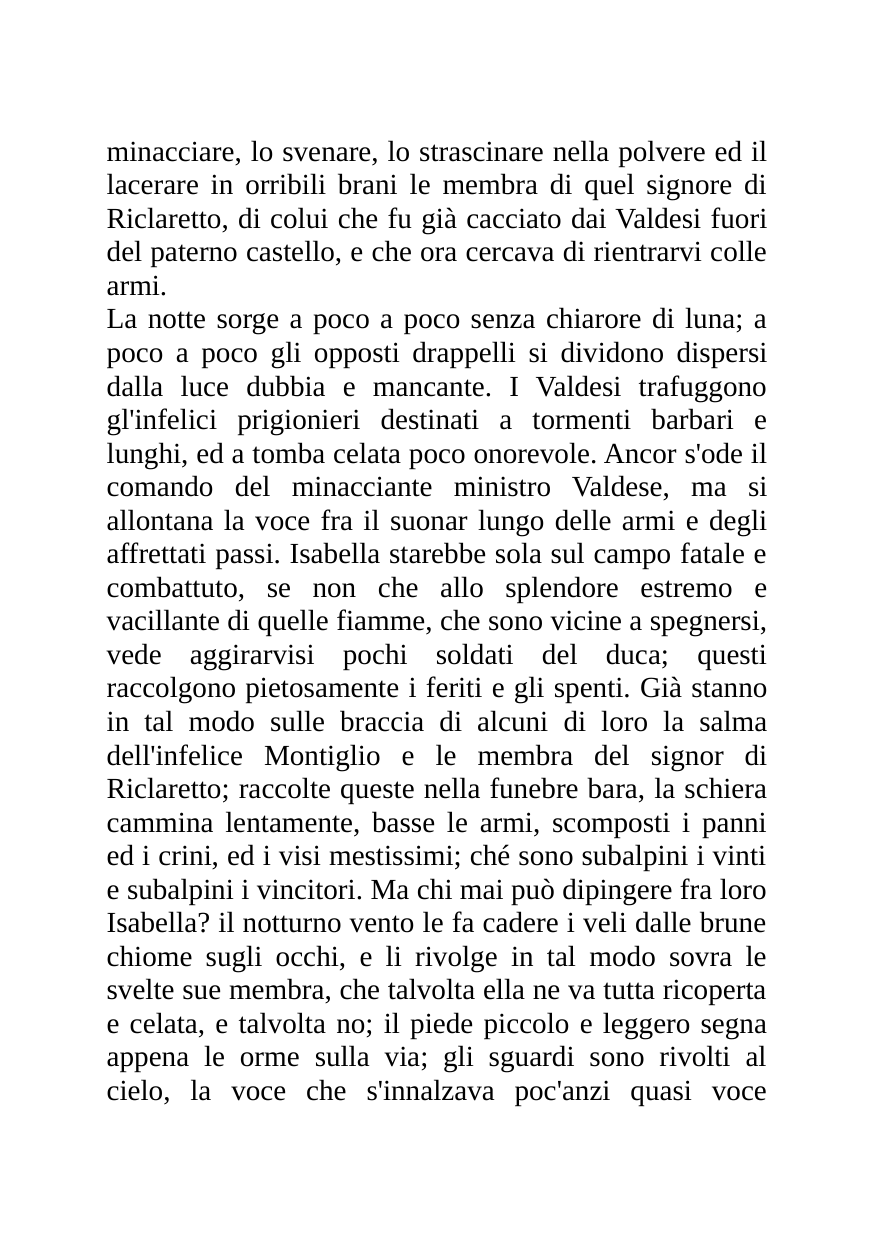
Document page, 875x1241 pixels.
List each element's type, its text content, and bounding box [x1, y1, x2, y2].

text La notte sorge a poco a poco senza chiarore di luna; a poco a poco gli opposti drappelli si dividono dispersi dalla luce dubbia e mancante. I Valdesi trafuggono gl'infelici prigionieri destinati a tormenti barbari e lunghi, ed a tomba celata poco onorevole. Ancor s'ode il comando del minacciante ministro Valdese, ma si allontana la voce fra il suonar lungo delle armi e degli affrettati passi. Isabella starebbe sola sul campo fatale e combattuto, se non che allo splendore estremo e vacillante di quelle fiamme, che sono vicine a spegnersi, vede aggirarvisi pochi soldati del duca; questi raccolgono pietosamente i feriti e gli spenti. Già stanno in tal modo sulle braccia di alcuni di loro la salma dell'infelice Montiglio e le membra del signor di Riclaretto; raccolte queste nella funebre bara, la schiera cammina lentamente, basse le armi, scomposti i panni ed i crini, ed i visi mestissimi; ché sono subalpini i vinti e subalpini i vincitori. Ma chi mai può dipingere fra loro Isabella? il notturno vento le fa cadere i veli dalle brune chiome sugli occhi, e li rivolge in tal modo sovra le svelte sue membra, che talvolta ella ne va tutta ricoperta e celata, e talvolta no; il piede piccolo e leggero segna appena le orme sulla via; gli sguardi sono rivolti al cielo, la voce che s'innalzava poc'anzi quasi voce [106, 302, 768, 1107]
text minacciare, lo svenare, lo strascinare nella polvere ed il lacerare in orribili brani le membra di quel signore di Riclaretto, di colui che fu già cacciato dai Valdesi fuori del paterno castello, e che ora cercava di rientrarvi colle armi. [106, 134, 768, 302]
